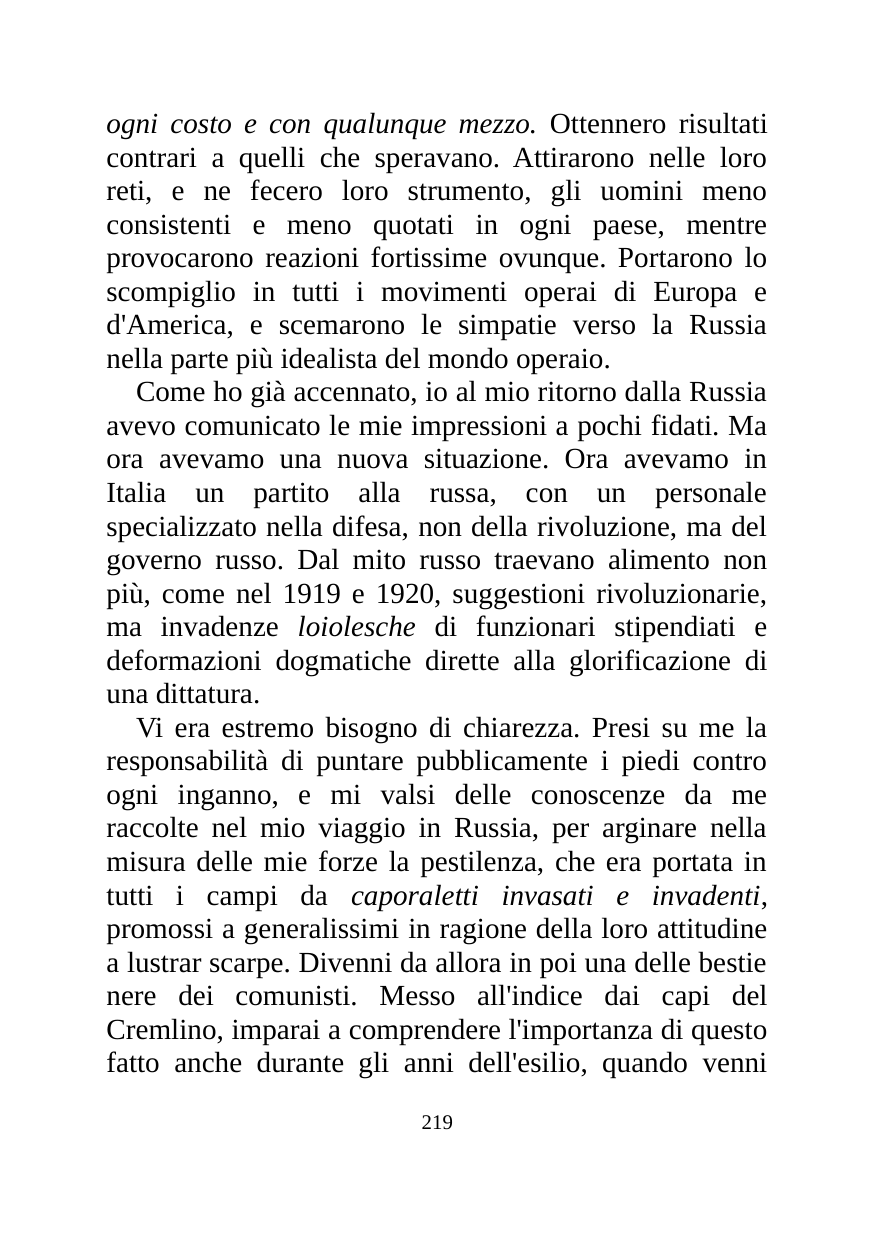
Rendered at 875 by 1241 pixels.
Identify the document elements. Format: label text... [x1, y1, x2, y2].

text ogni costo e con qualunque mezzo. Ottennero risultati contrari a quelli che speravano. Attirarono nelle loro reti, e ne fecero loro strumento, gli uomini meno consistenti e meno quotati in ogni paese, mentre provocarono reazioni fortissime ovunque. Portarono lo scompiglio in tutti i movimenti operai di Europa e d'America, e scemarono le simpatie verso la Russia nella parte più idealista del mondo operaio. [106, 106, 768, 374]
text Vi era estremo bisogno di chiarezza. Presi su me la responsabilità di puntare pubblicamente i piedi contro ogni inganno, e mi valsi delle conoscenze da me raccolte nel mio viaggio in Russia, per arginare nella misura delle mie forze la pestilenza, che era portata in tutti i campi da caporaletti invasati e invadenti, promossi a generalissimi in ragione della loro attitudine a lustrar scarpe. Divenni da allora in poi una delle bestie nere dei comunisti. Messo all'indice dai capi del Cremlino, imparai a comprendere l'importanza di questo fatto anche durante gli anni dell'esilio, quando venni [106, 710, 768, 1079]
text Come ho già accennato, io al mio ritorno dalla Russia avevo comunicato le mie impressioni a pochi fidati. Ma ora avevamo una nuova situazione. Ora avevamo in Italia un partito alla russa, con un personale specializzato nella difesa, non della rivoluzione, ma del governo russo. Dal mito russo traevano alimento non più, come nel 1919 e 1920, suggestioni rivoluzionarie, ma invadenze loiolesche di funzionari stipendiati e deformazioni dogmatiche dirette alla glorificazione di una dittatura. [106, 374, 768, 710]
